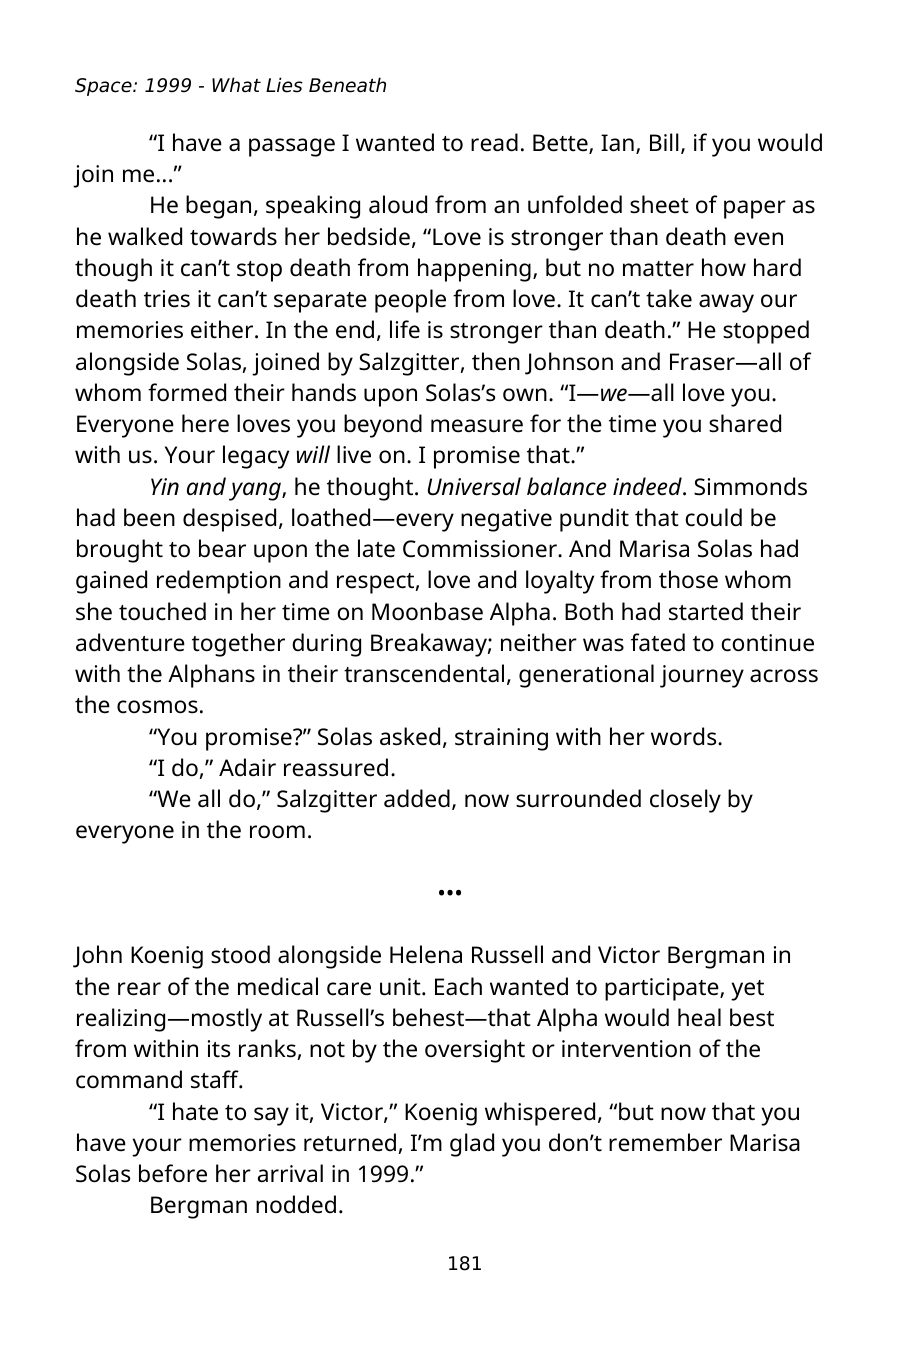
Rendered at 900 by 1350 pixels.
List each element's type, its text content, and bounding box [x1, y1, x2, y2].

text “I hate to say it, Victor,” Koenig whispered, “but now that you have your memories returned, I’m glad you don’t remember Marisa Solas before her arrival in 1999.” [75, 1096, 825, 1189]
text Bergman nodded. [75, 1189, 825, 1221]
text “You promise?” Solas asked, straining with her words. [75, 721, 825, 752]
text ••• [75, 877, 825, 908]
text He began, speaking aloud from an unfolded sheet of paper as he walked towards her bedside, “Love is stronger than death even though it can’t stop death from happening, but no matter how hard death tries it can’t separate people from love. It can’t take away our memories either. In the end, life is stronger than death.” He stopped alongside Solas, joined by Salzgitter, then Johnson and Fraser—all of whom formed their hands upon Solas’s own. “I—we—all love you. Everyone here loves you beyond measure for the time you shared with us. Your legacy will live on. I promise that.” [75, 189, 825, 471]
text “I have a passage I wanted to read. Bette, Ian, Bill, if you would join me...” [75, 127, 825, 189]
text Yin and yang, he thought. Universal balance indeed. Simmonds had been despised, loathed—every negative pundit that could be brought to bear upon the late Commissioner. And Marisa Solas had gained redemption and respect, love and loyalty from those whom she touched in her time on Moonbase Alpha. Both had started their adventure together during Breakaway; neither was fated to continue with the Alphans in their transcendental, generational journey across the cosmos. [75, 471, 825, 721]
text “I do,” Adair reassured. [75, 752, 825, 783]
text “We all do,” Salzgitter added, now surrounded closely by everyone in the room. [75, 783, 825, 846]
text John Koenig stood alongside Helena Russell and Victor Bergman in the rear of the medical care unit. Each wanted to participate, yet realizing—mostly at Russell’s behest—that Alpha would heal best from within its ranks, not by the oversight or intervention of the command staff. [75, 939, 825, 1096]
